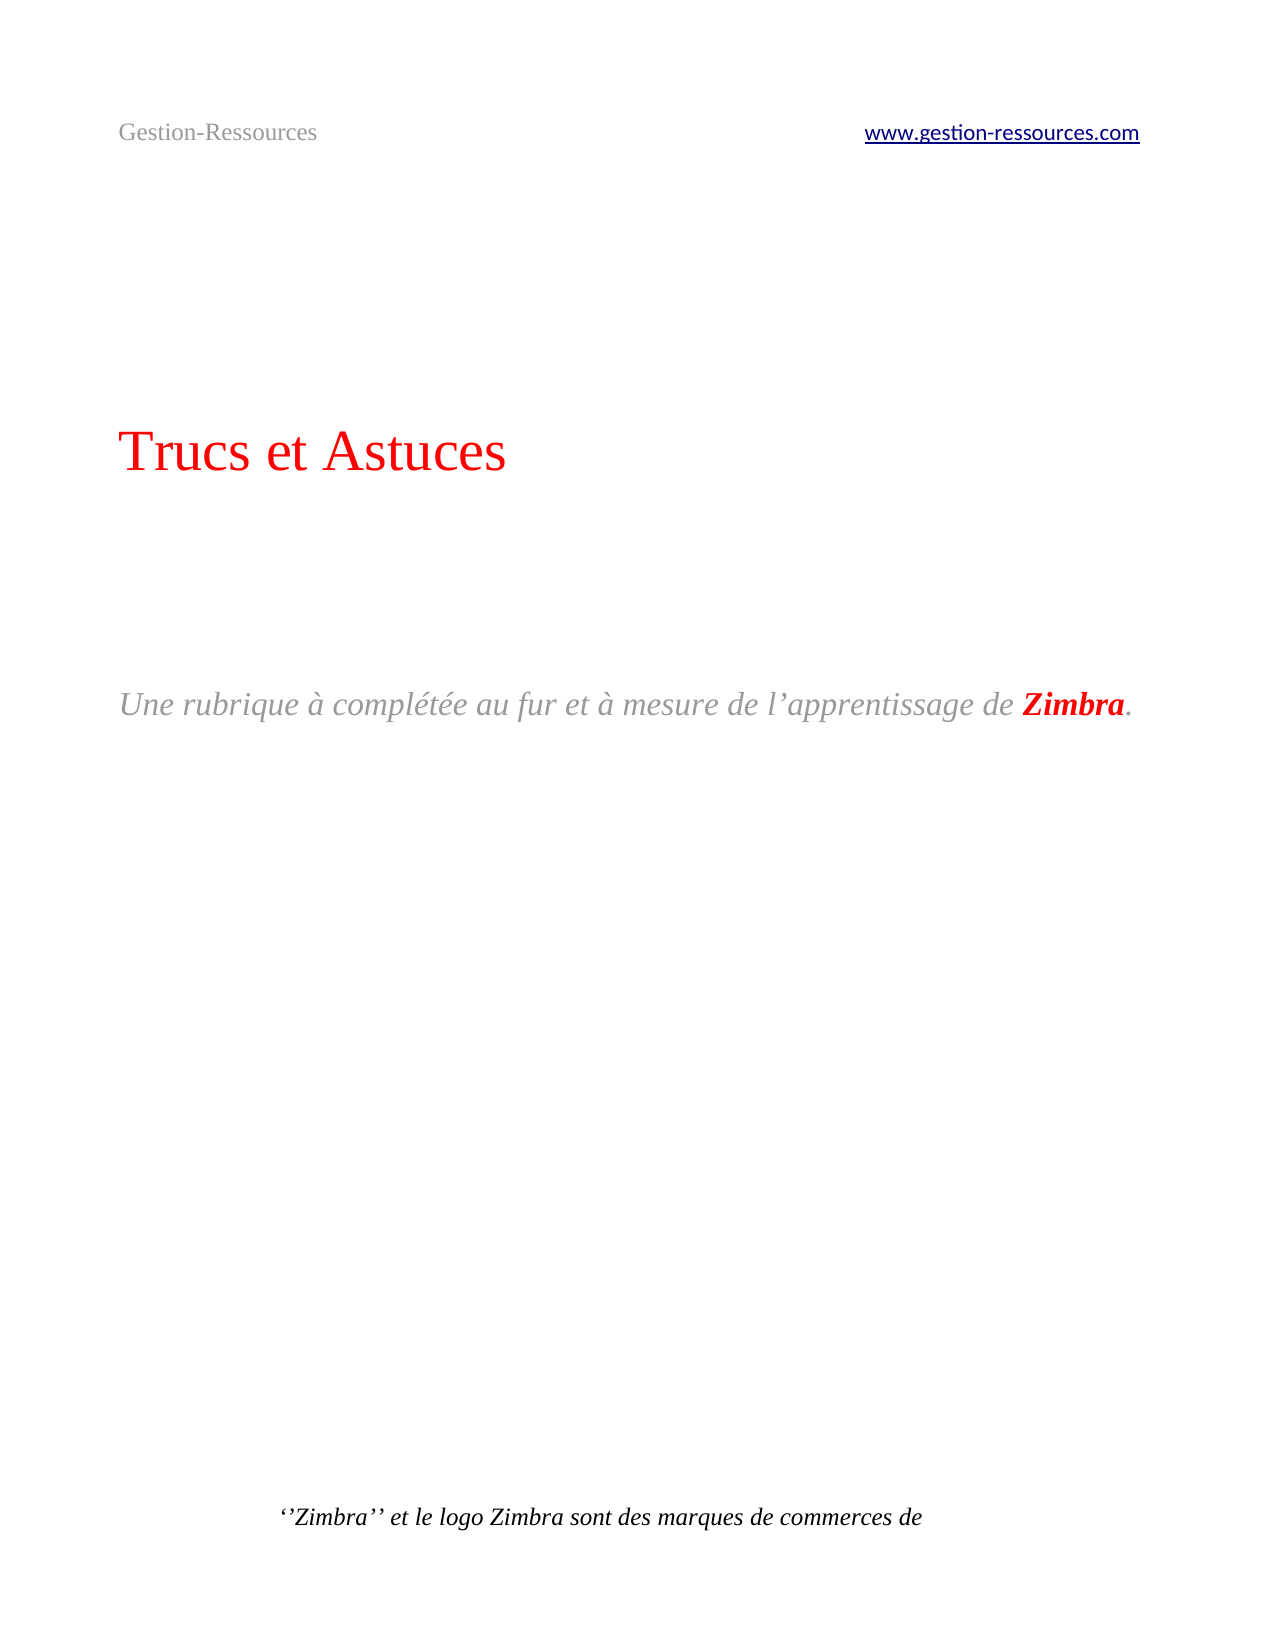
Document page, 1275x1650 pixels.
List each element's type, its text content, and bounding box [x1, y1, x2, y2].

text Trucs et Astuces [118, 416, 1171, 482]
text Une rubrique à complétée au fur et à mesure de l’apprentissage de Zimbra. [118, 684, 1171, 722]
